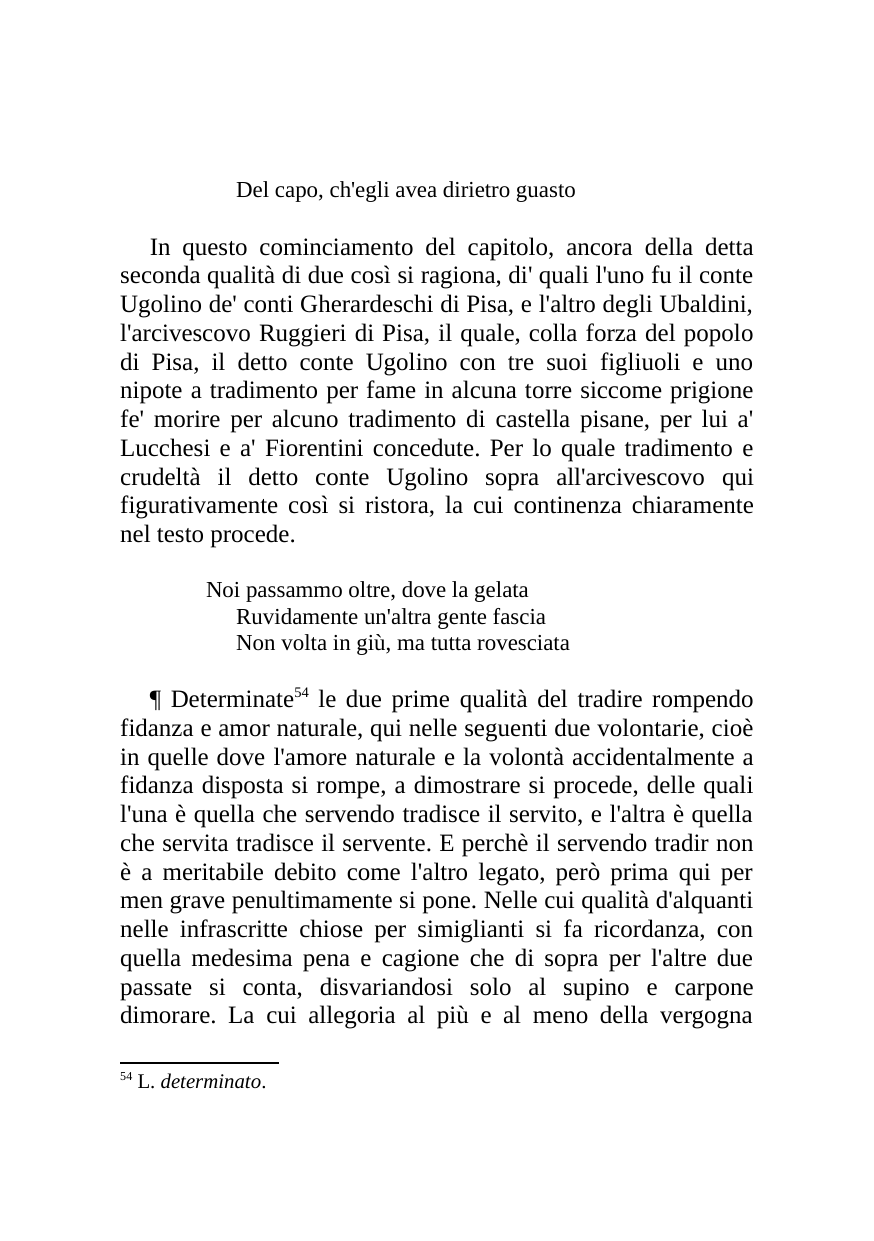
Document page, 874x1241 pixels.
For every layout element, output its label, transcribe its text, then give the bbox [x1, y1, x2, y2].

text Ruvidamente un'altra gente fascia [195, 603, 754, 629]
text Non volta in giù, ma tutta rovesciata [195, 629, 754, 656]
text Del capo, ch'egli avea dirietro guasto [195, 176, 754, 203]
text In questo cominciamento del capitolo, ancora della detta seconda qualità di due così si ragiona, di' quali l'uno fu il conte Ugolino de' conti Gherardeschi di Pisa, e l'altro degli Ubaldini, l'arcivescovo Ruggieri di Pisa, il quale, colla forza del popolo di Pisa, il detto conte Ugolino con tre suoi figliuoli e uno nipote a tradimento per fame in alcuna torre siccome prigione fe' morire per alcuno tradimento di castella pisane, per lui a' Lucchesi e a' Fiorentini concedute. Per lo quale tradimento e crudeltà il detto conte Ugolino sopra all'arcivescovo qui figurativamente così si ristora, la cui continenza chiaramente nel testo procede. [120, 232, 754, 548]
text Noi passammo oltre, dove la gelata [176, 577, 754, 603]
text ¶ Determinate le due prime qualità del tradire rompendo fidanza e amor naturale, qui nelle seguenti due volontarie, cioè in quelle dove l'amore naturale e la volontà accidentalmente a fidanza disposta si rompe, a dimostrare si procede, delle quali l'una è quella che servendo tradisce il servito, e l'altra è quella che servita tradisce il servente. E perchè il servendo tradir non è a meritabile debito come l'altro legato, però prima qui per men grave penultimamente si pone. Nelle cui qualità d'alquanti nelle infrascritte chiose per simiglianti si fa ricordanza, con quella medesima pena e cagione che di sopra per l'altre due passate si conta, disvariandosi solo al supino e carpone dimorare. La cui allegoria al più e al meno della vergogna [120, 684, 754, 1029]
text L. determinato. [120, 1069, 754, 1093]
